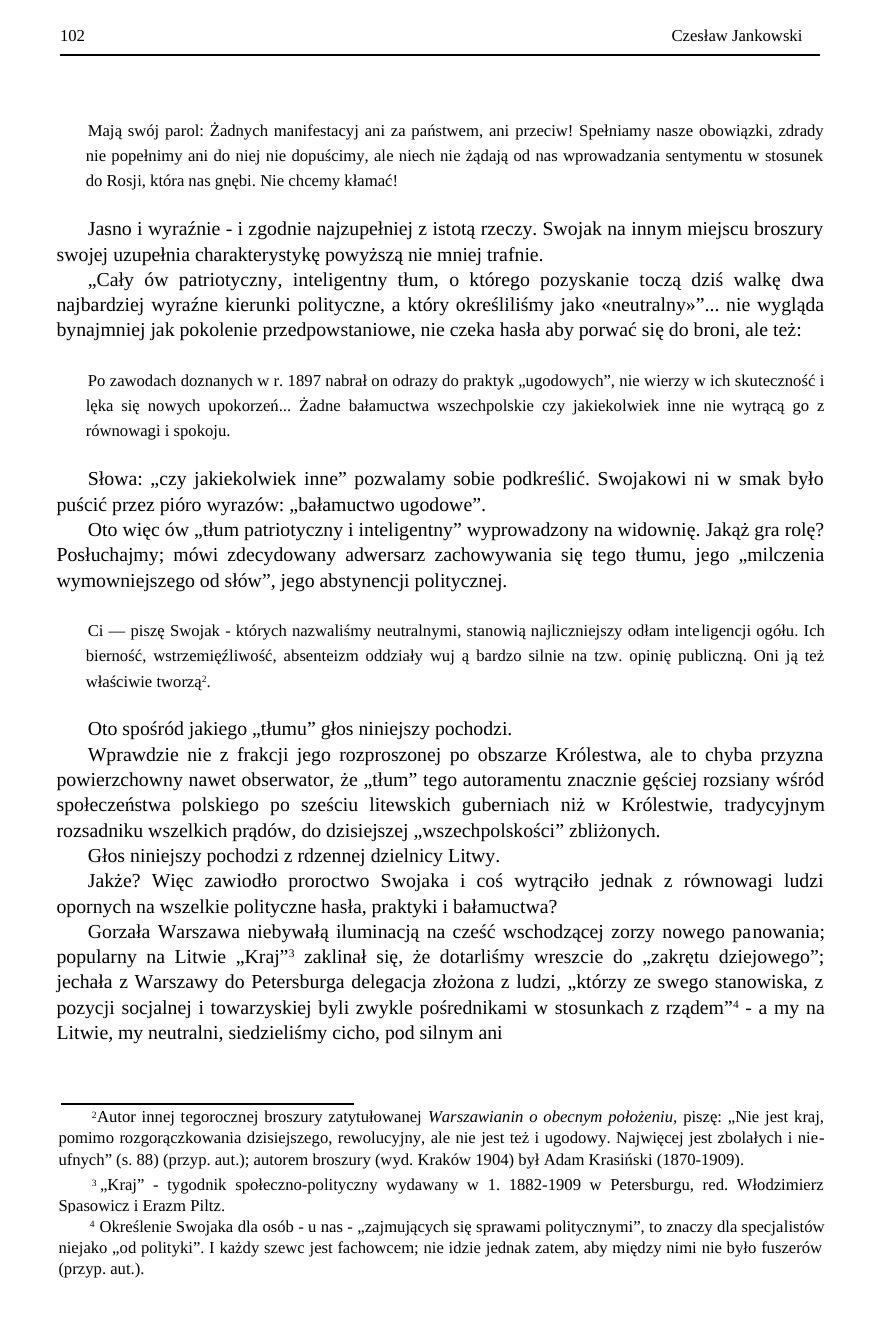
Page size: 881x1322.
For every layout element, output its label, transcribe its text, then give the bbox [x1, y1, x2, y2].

text 102 [60, 26, 90, 45]
text Oto więc ów „tłum patriotyczny i inteligentny” wyprowadzony na widownię. Jakąż gra rolę? Posłuchajmy; mówi zdecydowany adwersarz zachowywania się tego tłumu, jego „milczenia wymowniejszego od słów”, jego abstynencji politycznej. [56, 518, 825, 591]
text „Cały ów patriotyczny, inteligentny tłum, o którego pozyskanie toczą dziś walkę dwa najbardziej wyraźne kierunki polityczne, a który określiliśmy jako «neutralny»”... nie wygląda bynajmniej jak pokolenie przedpowstaniowe, nie czeka hasła aby porwać się do broni, ale też: [56, 268, 825, 341]
text Wprawdzie nie z frakcji jego rozproszonej po obszarze Królestwa, ale to chyba przyzna powierzchowny nawet obserwator, że „tłum” tego autoramentu znacznie gęściej rozsiany wśród społeczeństwa polskiego po sześciu litewskich guberniach niż w Królestwie, tra­dycyjnym rozsadniku wszelkich prądów, do dzisiejszej „wszechpolskości” zbliżonych. [56, 743, 825, 841]
text Gorzała Warszawa niebywałą iluminacją na cześć wschodzącej zorzy nowego pa­nowania; popularny na Litwie „Kraj”3 zaklinał się, że dotarliśmy wreszcie do „zakrętu dziejowego”; jechała z Warszawy do Petersburga delegacja złożona z ludzi, „którzy ze swego stanowiska, z pozycji socjalnej i towarzyskiej byli zwykle pośrednikami w sto­sunkach z rządem”4 - a my na Litwie, my neutralni, siedzieliśmy cicho, pod silnym ani [56, 920, 825, 1044]
text Jakże? Więc zawiodło proroctwo Swojaka i coś wytrąciło jednak z równowagi ludzi opornych na wszelkie polityczne hasła, praktyki i bałamuctwa? [56, 869, 825, 917]
text 2 Autor innej tegorocznej broszury zatytułowanej Warszawianin o obecnym położeniu, piszę: „Nie jest kraj, pomimo rozgorączkowania dzisiejszego, rewolucyjny, ale nie jest też i ugodowy. Najwięcej jest zbolałych i nie­ufnych” (s. 88) (przyp. aut.); autorem broszury (wyd. Kraków 1904) był Adam Krasiński (1870-1909). [58, 1107, 824, 1168]
text Ci — piszę Swojak - których nazwaliśmy neutralnymi, stanowią najliczniejszy odłam inte­ligencji ogółu. Ich bierność, wstrzemięźliwość, absenteizm oddziały wuj ą bardzo silnie na tzw. opinię publiczną. Oni ją też właściwie tworzą2. [86, 621, 825, 691]
text Oto spośród jakiego „tłumu” głos niniejszy pochodzi. [56, 717, 825, 740]
text Po zawodach doznanych w r. 1897 nabrał on odrazy do praktyk „ugodowych”, nie wierzy w ich skuteczność i lęka się nowych upokorzeń... Żadne bałamuctwa wszechpolskie czy jakiekolwiek inne nie wytrącą go z równowagi i spokoju. [86, 371, 825, 440]
text Jasno i wyraźnie - i zgodnie najzupełniej z istotą rzeczy. Swojak na innym miejscu broszury swojej uzupełnia charakterystykę powyższą nie mniej trafnie. [56, 217, 825, 265]
text 3 „Kraj” - tygodnik społeczno-polityczny wydawany w 1. 1882-1909 w Petersburgu, red. Włodzimierz Spasowicz i Erazm Piltz. [58, 1175, 824, 1213]
text Słowa: „czy jakiekolwiek inne” pozwalamy sobie podkreślić. Swojakowi ni w smak było puścić przez pióro wyrazów: „bałamuctwo ugodowe”. [56, 467, 825, 515]
text 4 Określenie Swojaka dla osób - u nas - „zajmujących się sprawami politycznymi”, to znaczy dla specja­listów niejako „od polityki”. I każdy szewc jest fachowcem; nie idzie jednak zatem, aby między nimi nie było fuszerów (przyp. aut.). [58, 1217, 824, 1278]
text Mają swój parol: Żadnych manifestacyj ani za państwem, ani przeciw! Spełniamy nasze obowiązki, zdrady nie popełnimy ani do niej nie dopuścimy, ale niech nie żądają od nas wprowadzania sentymentu w stosunek do Rosji, która nas gnębi. Nie chcemy kłamać! [86, 121, 825, 190]
text Czesław Jankowski [671, 26, 821, 45]
text Głos niniejszy pochodzi z rdzennej dzielnicy Litwy. [56, 844, 825, 867]
